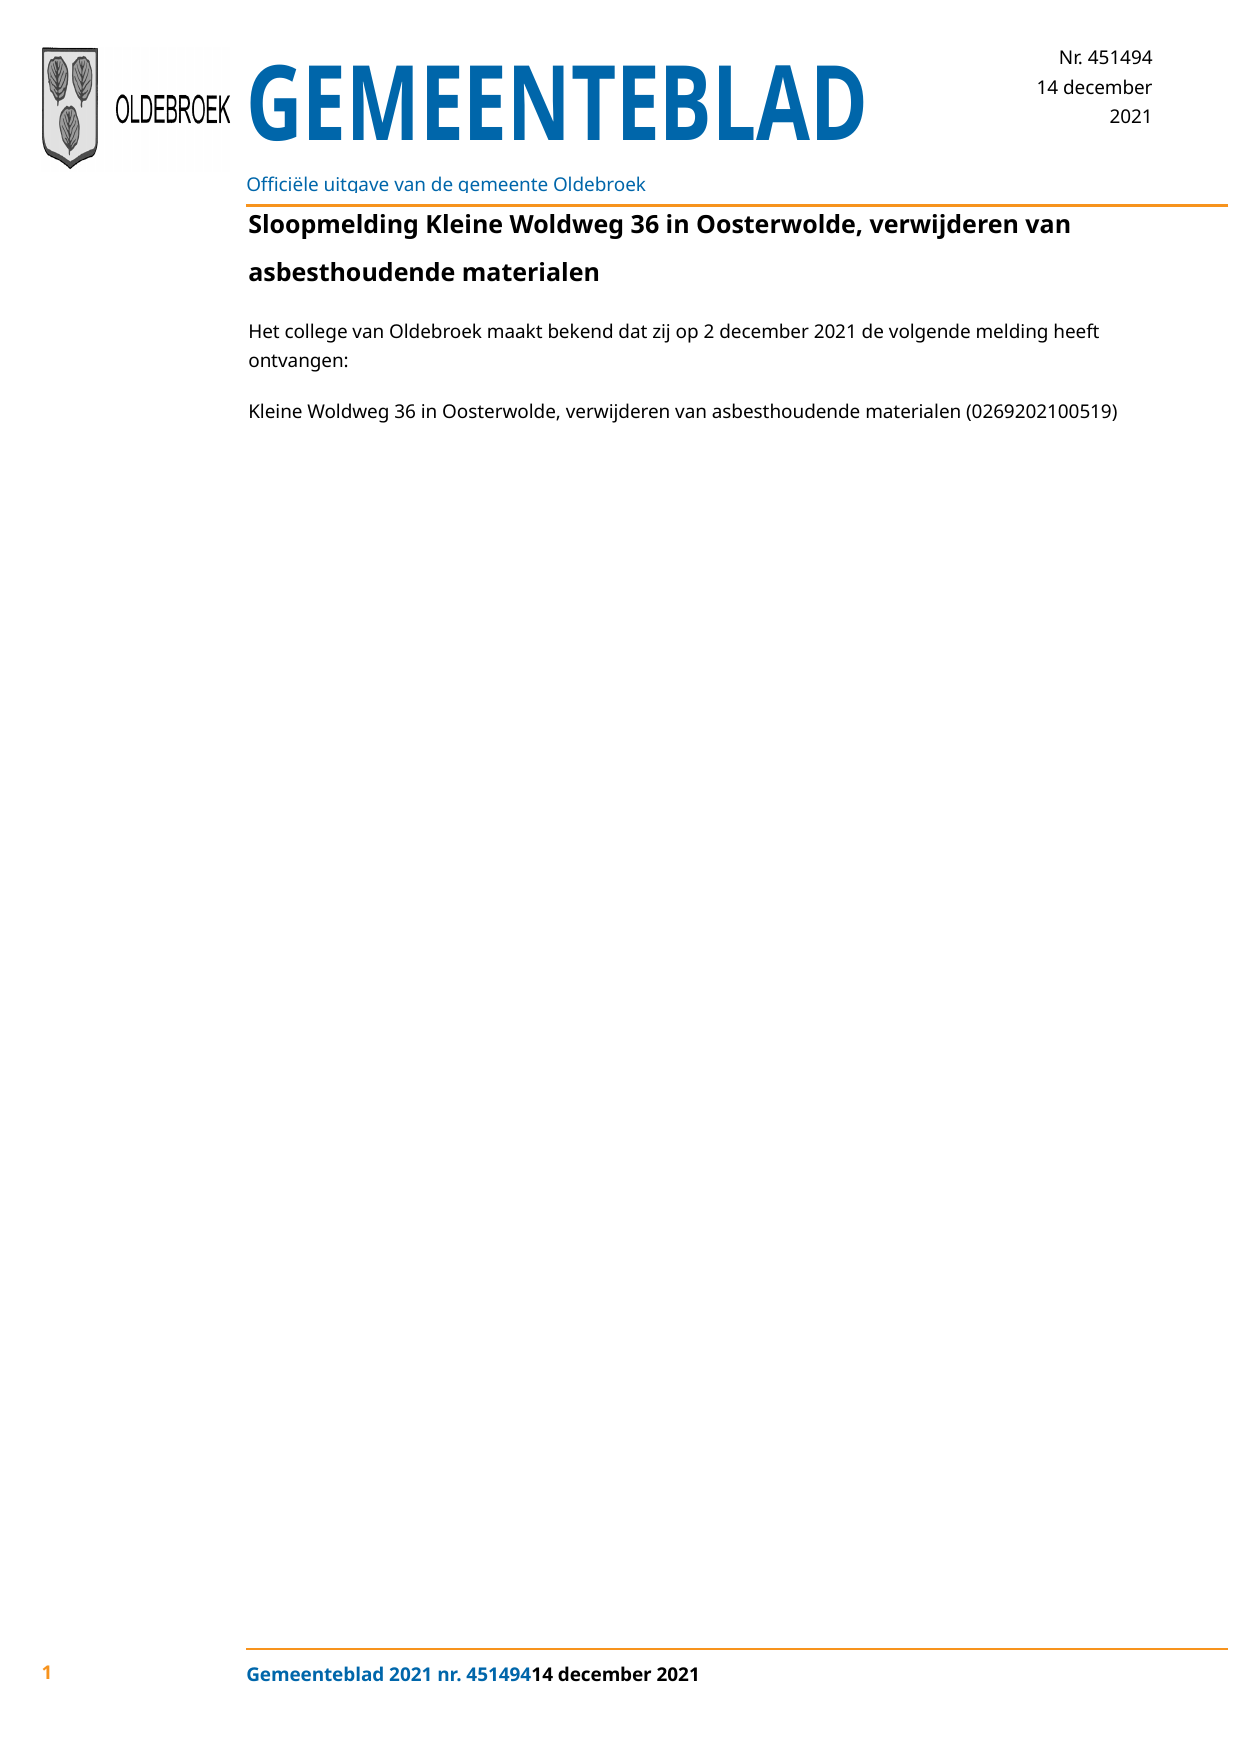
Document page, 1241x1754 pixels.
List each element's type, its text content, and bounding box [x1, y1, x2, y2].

picture [41, 47, 231, 172]
text Het college van Oldebroek maakt bekend dat zij op 2 december 2021 de volgende melding heeft ontvangen: [248, 318, 1152, 373]
text Kleine Woldweg 36 in Oosterwolde, verwijderen van asbesthoudende materialen (0269202100519) [248, 398, 1152, 424]
text Sloopmelding Kleine Woldweg 36 in Oosterwolde, verwijderen van asbesthoudende materialen [248, 207, 1152, 288]
